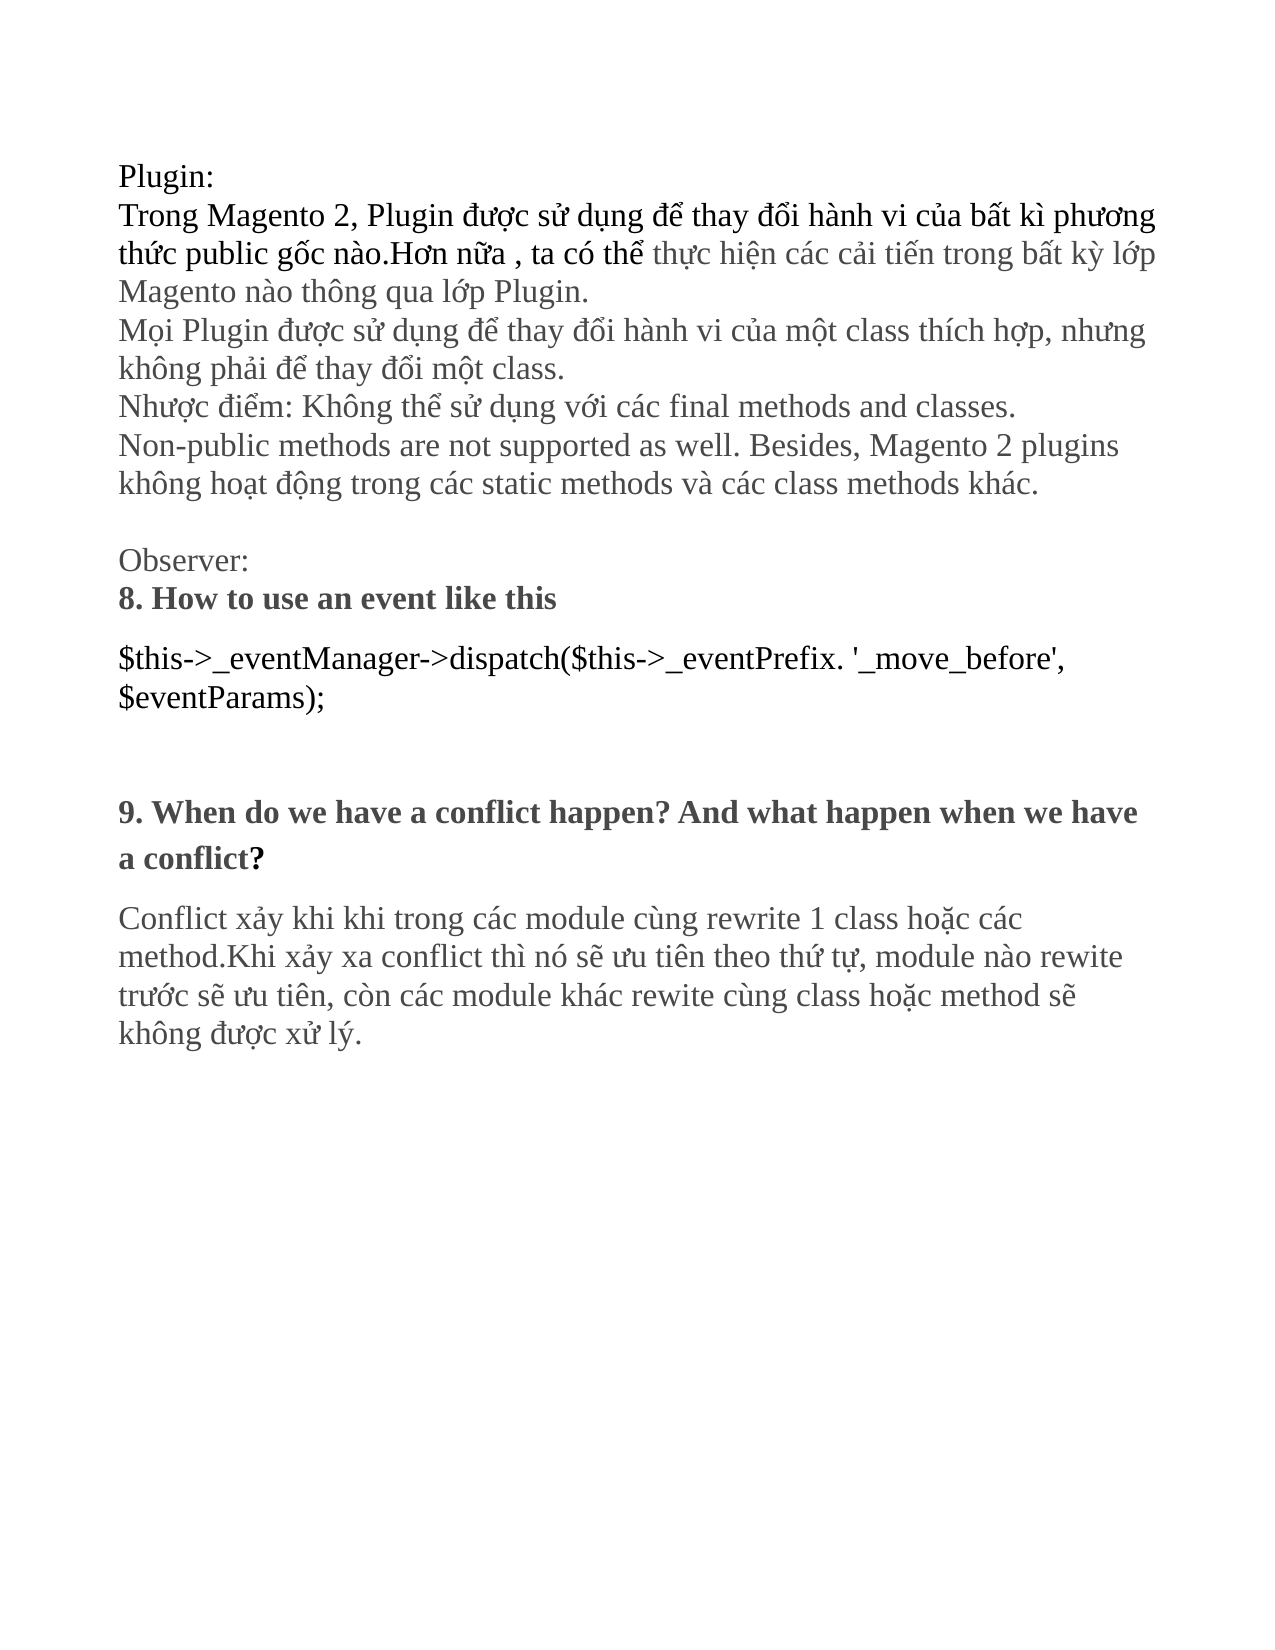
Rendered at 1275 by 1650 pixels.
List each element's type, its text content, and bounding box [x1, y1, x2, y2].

text Non-public methods are not supported as well. Besides, Magento 2 plugins không hoạt động trong các static methods và các class methods khác. [118, 425, 1157, 501]
text Mọi Plugin được sử dụng để thay đổi hành vi của một class thích hợp, nhưng không phải để thay đổi một class. [118, 310, 1157, 386]
text $this->_eventManager->dispatch($this->_eventPrefix. '_move_before',$eventParams); [118, 639, 1157, 715]
text Nhược điểm: Không thể sử dụng với các final methods and classes. [118, 386, 1157, 425]
text Conflict xảy khi khi trong các module cùng rewrite 1 class hoặc các method.Khi xảy xa conflict thì nó sẽ ưu tiên theo thứ tự, module nào rewite trước sẽ ưu tiên, còn các module khác rewite cùng class hoặc method sẽ không được xử lý. [118, 898, 1157, 1052]
text Observer: [118, 540, 1157, 578]
text 8. How to use an event like this [118, 578, 1157, 616]
text 9. When do we have a conflict happen? And what happen when we have a conflict? [118, 792, 1157, 876]
text Plugin: [118, 156, 1157, 195]
text Trong Magento 2, Plugin được sử dụng để thay đổi hành vi của bất kì phương thức public gốc nào.Hơn nữa , ta có thể thực hiện các cải tiến trong bất kỳ lớp Magento nào thông qua lớp Plugin. [118, 195, 1157, 310]
